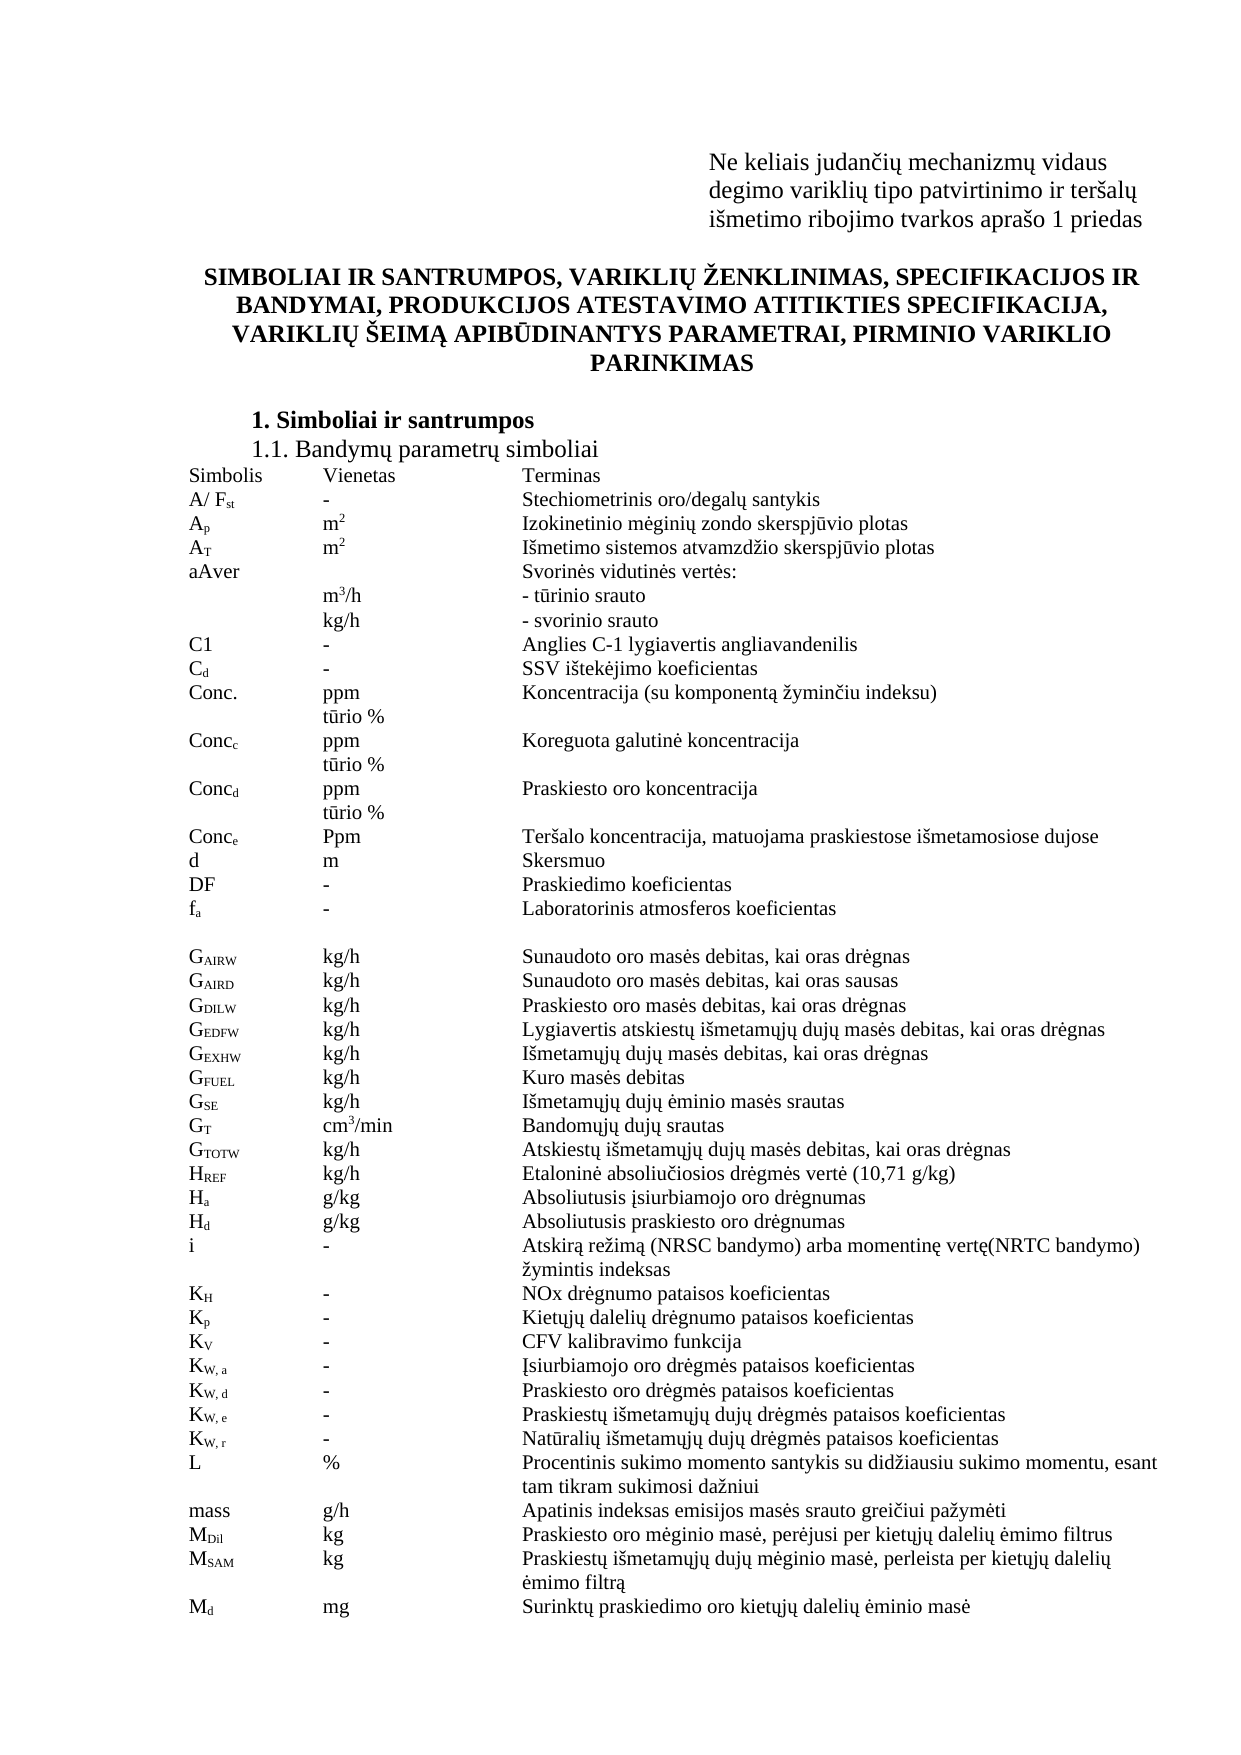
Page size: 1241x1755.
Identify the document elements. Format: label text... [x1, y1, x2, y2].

table_cell Išmetamųjų dujų ėminio masės srautas [511, 1089, 1181, 1113]
table_cell - [311, 1305, 511, 1329]
table_cell KW, d [177, 1378, 311, 1402]
table_cell Praskiestų išmetamųjų dujų drėgmės pataisos koeficientas [511, 1402, 1181, 1426]
table_cell Md [177, 1594, 311, 1618]
table_cell Hd [177, 1209, 311, 1233]
table_cell GSE [177, 1089, 311, 1113]
table_cell Praskiesto oro koncentracija [511, 776, 1181, 824]
table_cell g/kg [311, 1209, 511, 1233]
table_cell m2 [311, 511, 511, 535]
table_cell - [311, 1329, 511, 1353]
text 1. Simboliai ir santrumpos [177, 406, 1166, 434]
table_cell aAver [177, 559, 311, 632]
table_cell GDILW [177, 993, 311, 1017]
table_cell KW, e [177, 1402, 311, 1426]
table_cell Praskiesto oro drėgmės pataisos koeficientas [511, 1378, 1181, 1402]
table_cell [311, 920, 511, 944]
table_cell Išmetamųjų dujų masės debitas, kai oras drėgnas [511, 1041, 1181, 1065]
table_cell Atskiestų išmetamųjų dujų masės debitas, kai oras drėgnas [511, 1137, 1181, 1161]
table_cell - [311, 1402, 511, 1426]
table_cell - [311, 1281, 511, 1305]
table_cell GEDFW [177, 1017, 311, 1041]
table_cell Etaloninė absoliučiosios drėgmės vertė (10,71 g/kg) [511, 1161, 1181, 1185]
table_cell Procentinis sukimo momento santykis su didžiausiu sukimo momentu, esant tam tikram sukimosi dažniui [511, 1450, 1181, 1498]
table_cell HREF [177, 1161, 311, 1185]
table_cell kg/h [311, 1017, 511, 1041]
table_cell Kuro masės debitas [511, 1065, 1181, 1089]
table_cell kg/h [311, 993, 511, 1017]
table_cell AT [177, 535, 311, 559]
table_cell C1 [177, 632, 311, 656]
table_cell Išmetimo sistemos atvamzdžio skerspjūvio plotas [511, 535, 1181, 559]
table_cell Surinktų praskiedimo oro kietųjų dalelių ėminio masė [511, 1594, 1181, 1618]
table_cell kg [311, 1522, 511, 1546]
table_cell Ap [177, 511, 311, 535]
table_cell Absoliutusis praskiesto oro drėgnumas [511, 1209, 1181, 1233]
table_cell Atskirą režimą (NRSC bandymo) arba momentinę vertę(NRTC bandymo) žymintis indeksas [511, 1233, 1181, 1281]
table_cell Sunaudoto oro masės debitas, kai oras sausas [511, 969, 1181, 992]
table_header Vienetas [311, 463, 511, 487]
table_cell Stechiometrinis oro/degalų santykis [511, 487, 1181, 511]
table_cell m [311, 848, 511, 872]
text degimo variklių tipo patvirtinimo ir teršalų [177, 176, 1166, 204]
table_cell Bandomųjų dujų srautas [511, 1113, 1181, 1137]
table_cell kg/h [311, 1089, 511, 1113]
table_cell Ha [177, 1185, 311, 1209]
table_cell Absoliutusis įsiurbiamojo oro drėgnumas [511, 1185, 1181, 1209]
table_cell L [177, 1450, 311, 1498]
table_cell Praskiestų išmetamųjų dujų mėginio masė, perleista per kietųjų dalelių ėmimo filtrą [511, 1546, 1181, 1594]
table_cell Koncentracija (su komponentą žyminčiu indeksu) [511, 680, 1181, 728]
table_cell GTOTW [177, 1137, 311, 1161]
table_cell DF [177, 872, 311, 896]
table_cell Praskiedimo koeficientas [511, 872, 1181, 896]
table_cell Anglies C-1 lygiavertis angliavandenilis [511, 632, 1181, 656]
table_cell [511, 920, 1181, 944]
table_cell ppm tūrio % [311, 776, 511, 824]
table_cell Conc. [177, 680, 311, 728]
text išmetimo ribojimo tvarkos aprašo 1 priedas [177, 204, 1166, 233]
table_cell Teršalo koncentracija, matuojama praskiestose išmetamosiose dujose [511, 824, 1181, 848]
table_cell - [311, 1233, 511, 1281]
table_cell - [311, 872, 511, 896]
table_cell fa [177, 896, 311, 920]
table_cell GFUEL [177, 1065, 311, 1089]
table_cell g/kg [311, 1185, 511, 1209]
table_cell kg [311, 1546, 511, 1594]
table_cell Koreguota galutinė koncentracija [511, 728, 1181, 776]
table_cell Sunaudoto oro masės debitas, kai oras drėgnas [511, 944, 1181, 968]
table_cell d [177, 848, 311, 872]
table_cell - [311, 487, 511, 511]
table_cell Skersmuo [511, 848, 1181, 872]
table_cell GAIRW [177, 944, 311, 968]
table_cell [177, 920, 311, 944]
table_cell GAIRD [177, 969, 311, 992]
table_cell - [311, 896, 511, 920]
table_cell % [311, 1450, 511, 1498]
table_cell SSV ištekėjimo koeficientas [511, 656, 1181, 680]
table_cell - [311, 632, 511, 656]
table_cell KH [177, 1281, 311, 1305]
table_cell mass [177, 1498, 311, 1522]
table_cell Kietųjų dalelių drėgnumo pataisos koeficientas [511, 1305, 1181, 1329]
text SIMBOLIAI IR SANTRUMPOS, VARIKLIŲ ŽENKLINIMAS, SPECIFIKACIJOS IR BANDYMAI, PRODUKCIJOS ATESTAVIMO ATITIKTIES SPECIFIKACIJA, VARIKLIŲ ŠEIMĄ APIBŪDINANTYS PARAMETRAI, PIRMINIO VARIKLIO PARINKIMAS [177, 262, 1166, 377]
table_cell NOx drėgnumo pataisos koeficientas [511, 1281, 1181, 1305]
table_cell ppm tūrio % [311, 728, 511, 776]
table_cell i [177, 1233, 311, 1281]
table_cell CFV kalibravimo funkcija [511, 1329, 1181, 1353]
table_cell m2 [311, 535, 511, 559]
table_cell - [311, 1426, 511, 1450]
table_cell Praskiesto oro masės debitas, kai oras drėgnas [511, 993, 1181, 1017]
table_cell Ppm [311, 824, 511, 848]
table_cell m3/h kg/h [311, 559, 511, 632]
table_cell Cd [177, 656, 311, 680]
table_cell KV [177, 1329, 311, 1353]
table_cell mg [311, 1594, 511, 1618]
table_cell kg/h [311, 944, 511, 968]
table_cell cm3/min [311, 1113, 511, 1137]
table_cell - [311, 1354, 511, 1377]
text Ne keliais judančių mechanizmų vidaus [177, 147, 1166, 176]
table_cell Izokinetinio mėginių zondo skerspjūvio plotas [511, 511, 1181, 535]
table_cell - [311, 1378, 511, 1402]
table_cell KW, r [177, 1426, 311, 1450]
table_cell ppm tūrio % [311, 680, 511, 728]
table_cell Concc [177, 728, 311, 776]
table_cell MDil [177, 1522, 311, 1546]
table_cell Conce [177, 824, 311, 848]
table_cell kg/h [311, 1041, 511, 1065]
table_cell GT [177, 1113, 311, 1137]
table_cell Apatinis indeksas emisijos masės srauto greičiui pažymėti [511, 1498, 1181, 1522]
table_cell KW, a [177, 1354, 311, 1377]
table_cell Concd [177, 776, 311, 824]
table_cell Kp [177, 1305, 311, 1329]
table_header Simbolis [177, 463, 311, 487]
table_cell Praskiesto oro mėginio masė, perėjusi per kietųjų dalelių ėmimo filtrus [511, 1522, 1181, 1546]
table_cell GEXHW [177, 1041, 311, 1065]
table_cell Natūralių išmetamųjų dujų drėgmės pataisos koeficientas [511, 1426, 1181, 1450]
table_cell A/ Fst [177, 487, 311, 511]
table_cell kg/h [311, 1161, 511, 1185]
table_header Terminas [511, 463, 1181, 487]
table_cell MSAM [177, 1546, 311, 1594]
table_cell Svorinės vidutinės vertės: - tūrinio srauto - svorinio srauto [511, 559, 1181, 632]
table_cell kg/h [311, 1065, 511, 1089]
table_cell g/h [311, 1498, 511, 1522]
table_cell - [311, 656, 511, 680]
table_cell kg/h [311, 1137, 511, 1161]
table_cell Lygiavertis atskiestų išmetamųjų dujų masės debitas, kai oras drėgnas [511, 1017, 1181, 1041]
table_cell kg/h [311, 969, 511, 992]
table_cell Laboratorinis atmosferos koeficientas [511, 896, 1181, 920]
table_cell Įsiurbiamojo oro drėgmės pataisos koeficientas [511, 1354, 1181, 1377]
text 1.1. Bandymų parametrų simboliai [177, 434, 1166, 463]
